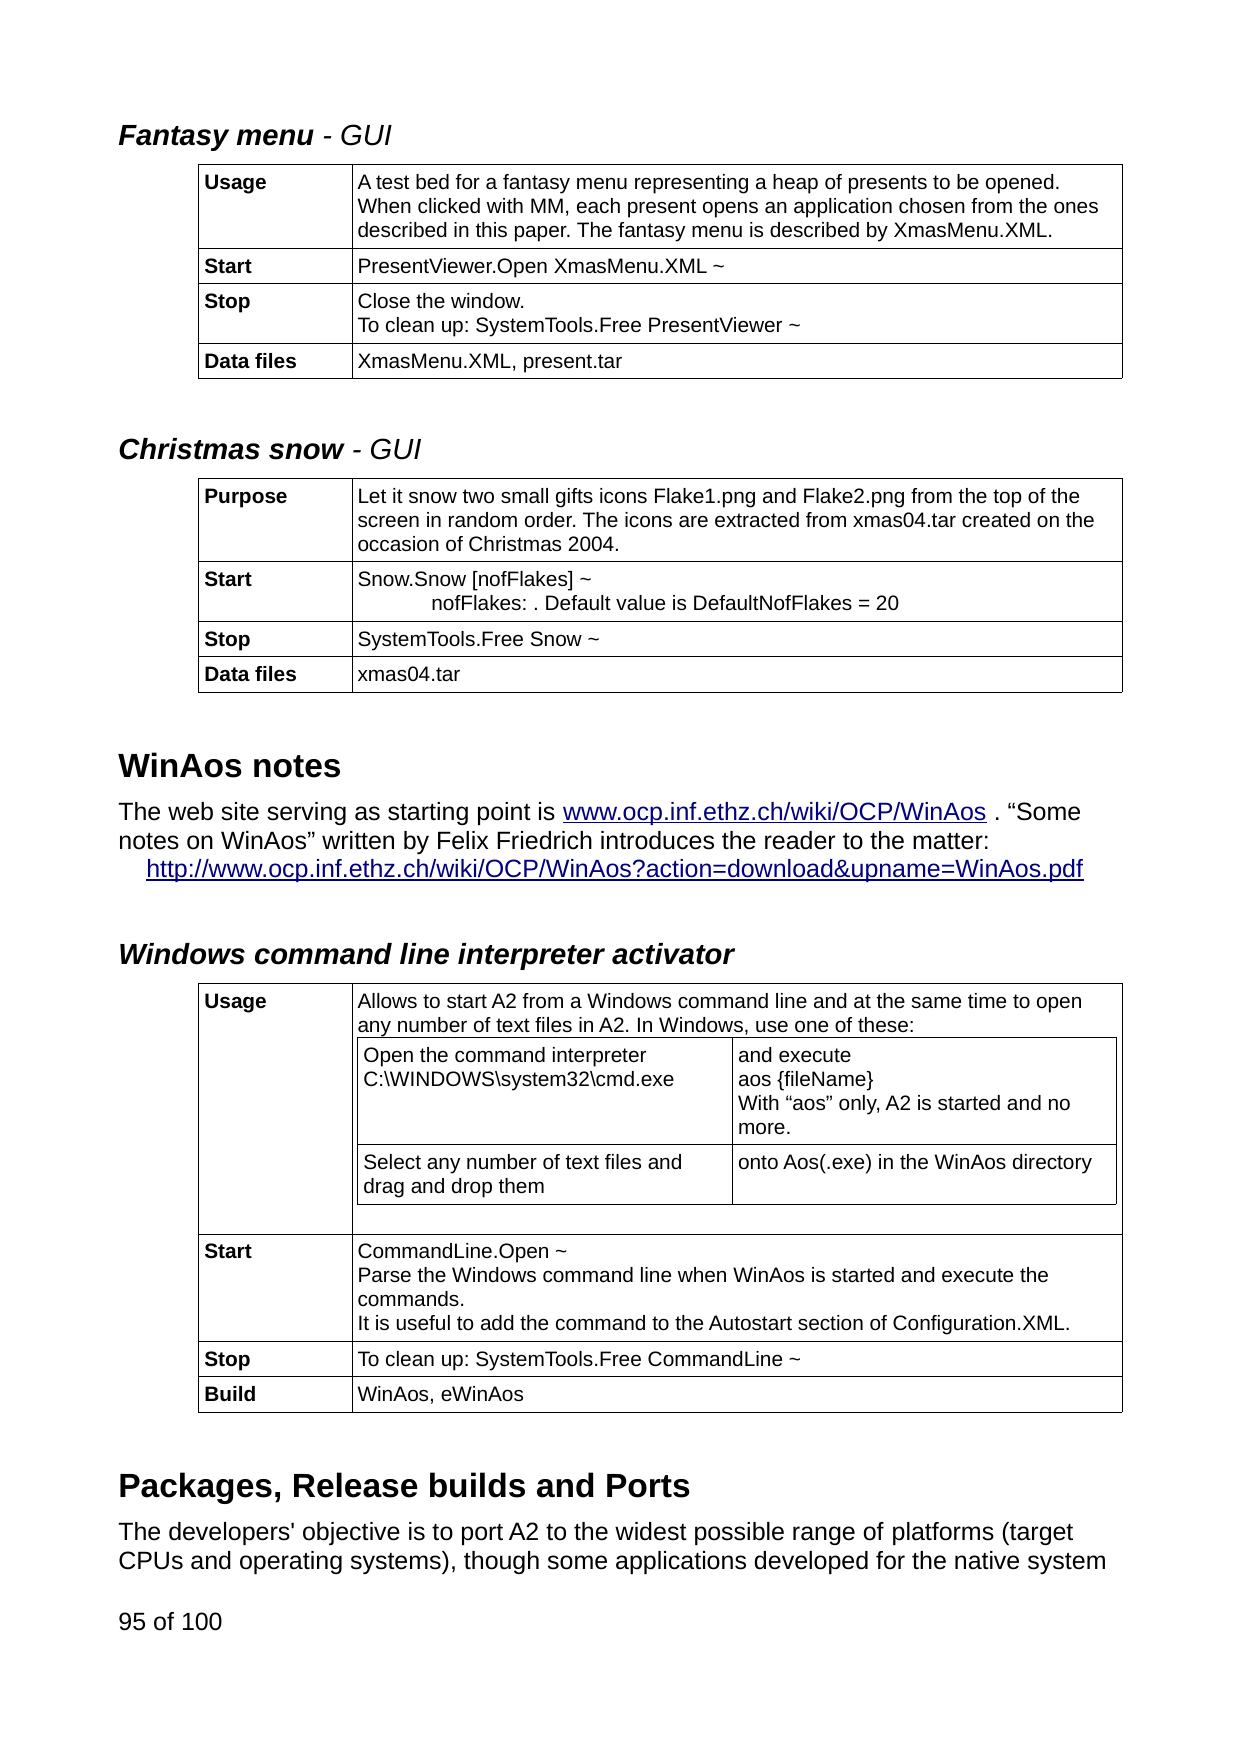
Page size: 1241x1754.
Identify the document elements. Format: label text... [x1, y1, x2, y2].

table_header Purpose [199, 479, 352, 561]
table_cell Data files [199, 657, 352, 692]
table_header Let it snow two small gifts icons Flake1.png and Flake2.png from the top of the screen in random order. The icons are extracted from xmas04.tar created on the occasion of Christmas 2004. [353, 479, 1122, 561]
subtitle Fantasy menu - GUI [118, 118, 1122, 152]
table_cell CommandLine.Open ~ Parse the Windows command line when WinAos is started and execute the commands. It is useful to add the command to the Autostart section of Configuration.XML. [353, 1235, 1122, 1341]
subtitle Windows command line interpreter activator [118, 937, 1122, 971]
table_cell Start [199, 249, 352, 283]
table_cell Stop [199, 1342, 352, 1376]
subtitle Christmas snow - GUI [118, 432, 1122, 466]
text The developers' objective is to port A2 to the widest possible range of platforms (target CPUs and operating systems), though some applications developed for the native system [118, 1517, 1122, 1574]
table_cell Snow.Snow [nofFlakes] ~ nofFlakes: . Default value is DefaultNofFlakes = 20 [353, 562, 1122, 621]
text http://www.ocp.inf.ethz.ch/wiki/OCP/WinAos?action=download&upname=WinAos.pdf [118, 854, 1122, 883]
table_cell xmas04.tar [353, 657, 1122, 692]
table_cell Start [199, 562, 352, 621]
subtitle Packages, Release builds and Ports [118, 1466, 1122, 1504]
table_cell Close the window. To clean up: SystemTools.Free PresentViewer ~ [353, 284, 1122, 343]
subtitle WinAos notes [118, 746, 1122, 784]
table_header Open the command interpreter C:\WINDOWS\system32\cmd.exe [358, 1038, 732, 1144]
table_header Usage [199, 984, 352, 1233]
table_cell Stop [199, 622, 352, 656]
table_cell Data files [199, 344, 352, 378]
table_cell Build [199, 1377, 352, 1412]
table_cell Select any number of text files and drag and drop them [358, 1145, 732, 1204]
table_cell Stop [199, 284, 352, 343]
text The web site serving as starting point is www.ocp.inf.ethz.ch/wiki/OCP/WinAos . “Some notes on WinAos” written by Felix Friedrich introduces the reader to the matter: [118, 797, 1122, 854]
table_cell WinAos, eWinAos [353, 1377, 1122, 1412]
table_cell PresentViewer.Open XmasMenu.XML ~ [353, 249, 1122, 283]
table_header Allows to start A2 from a Windows command line and at the same time to open any number of text files in A2. In Windows, use one of these: [353, 984, 1122, 1233]
table_cell onto Aos(.exe) in the WinAos directory [733, 1145, 1116, 1204]
table_cell Start [199, 1235, 352, 1341]
table_header A test bed for a fantasy menu representing a heap of presents to be opened. When clicked with MM, each present opens an application chosen from the ones described in this paper. The fantasy menu is described by XmasMenu.XML. [353, 165, 1122, 248]
table_header and execute aos {fileName} With “aos” only, A2 is started and no more. [733, 1038, 1116, 1144]
table_cell XmasMenu.XML, present.tar [353, 344, 1122, 378]
table_cell To clean up: SystemTools.Free CommandLine ~ [353, 1342, 1122, 1376]
table_header Usage [199, 165, 352, 248]
table_cell SystemTools.Free Snow ~ [353, 622, 1122, 656]
